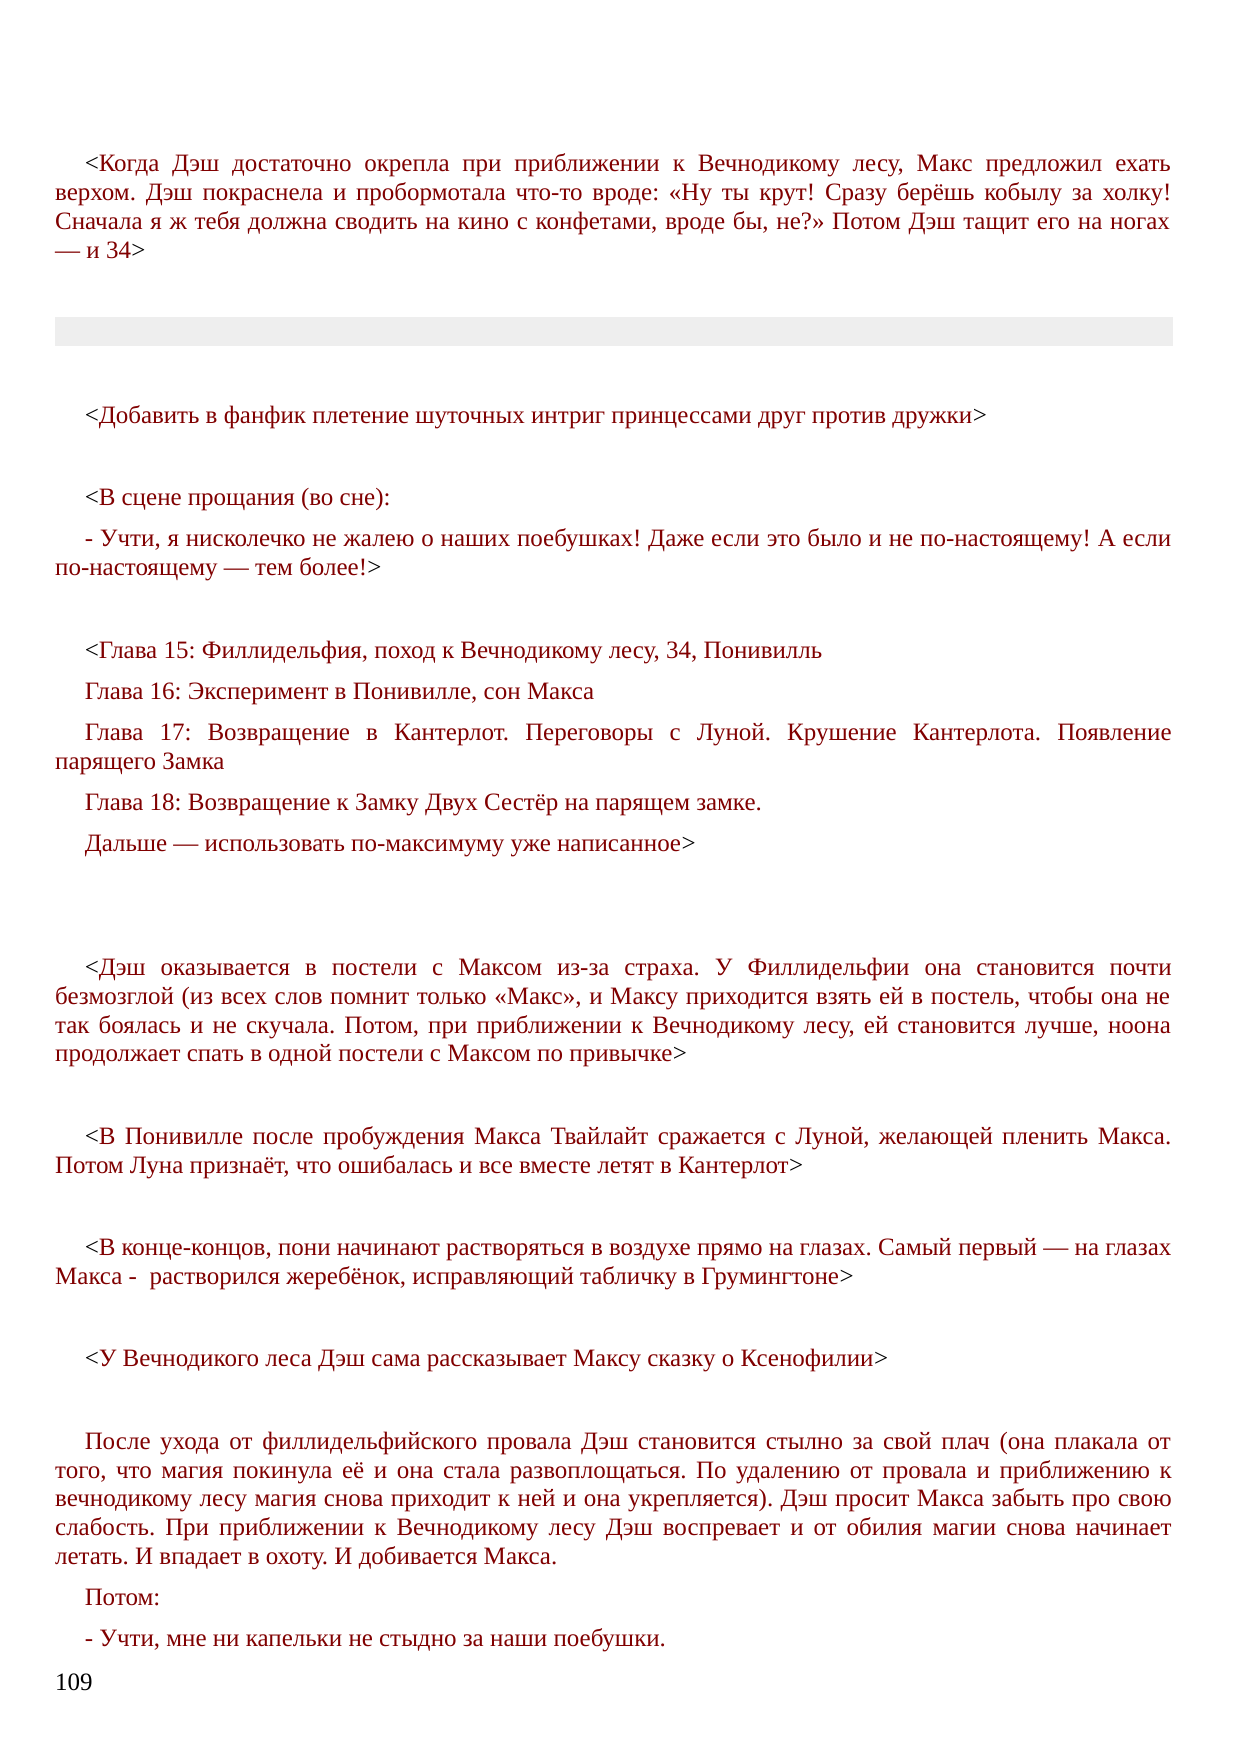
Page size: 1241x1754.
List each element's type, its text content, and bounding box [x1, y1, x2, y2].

text <В Понивилле после пробуждения Макса Твайлайт сражается с Луной, желающей пленить Макса. Потом Луна признаёт, что ошибалась и все вместе летят в Кантерлот> [55, 1121, 1173, 1178]
text <В сцене прощания (во сне): [55, 482, 1173, 511]
text Глава 18: Возвращение к Замку Двух Сестёр на парящем замке. [55, 787, 1173, 816]
text - Учти, мне ни капельки не стыдно за наши поебушки. [55, 1623, 1173, 1652]
text Дальше — использовать по-максимуму уже написанное> [55, 828, 1173, 857]
text <В конце-концов, пони начинают растворяться в воздухе прямо на глазах. Самый первый — на глазах Макса - растворился жеребёнок, исправляющий табличку в Грумингтоне> [55, 1232, 1173, 1290]
text После ухода от филлидельфийского провала Дэш становится стылно за свой плач (она плакала от того, что магия покинула её и она стала развоплощаться. По удалению от провала и приближению к вечнодикому лесу магия снова приходит к ней и она укрепляется). Дэш просит Макса забыть про свою слабость. При приближении к Вечнодикому лесу Дэш воспревает и от обилия магии снова начинает летать. И впадает в охоту. И добивается Макса. [55, 1426, 1173, 1570]
text Глава 16: Эксперимент в Понивилле, сон Макса [55, 676, 1173, 705]
text <Когда Дэш достаточно окрепла при приближении к Вечнодикому лесу, Макс предложил ехать верхом. Дэш покраснела и пробормотала что-то вроде: «Ну ты крут! Сразу берёшь кобылу за холку! Сначала я ж тебя должна сводить на кино с конфетами, вроде бы, не?» Потом Дэш тащит его на ногах — и 34> [55, 148, 1173, 263]
text <Глава 15: Филлидельфия, поход к Вечнодикому лесу, 34, Понивилль [55, 635, 1173, 663]
text <Дэш оказывается в постели с Максом из-за страха. У Филлидельфии она становится почти безмозглой (из всех слов помнит только «Макс», и Максу приходится взять ей в постель, чтобы она не так боялась и не скучала. Потом, при приближении к Вечнодикому лесу, ей становится лучше, ноона продолжает спать в одной постели с Максом по привычке> [55, 952, 1173, 1067]
text <У Вечнодикого леса Дэш сама рассказывает Максу сказку о Ксенофилии> [55, 1343, 1173, 1372]
text Потом: [55, 1582, 1173, 1611]
text - Учти, я нисколечко не жалею о наших поебушках! Даже если это было и не по-настоящему! А если по-настоящему — тем более!> [55, 523, 1173, 581]
text Глава 17: Возвращение в Кантерлот. Переговоры с Луной. Крушение Кантерлота. Появление парящего Замка [55, 717, 1173, 775]
text <Добавить в фанфик плетение шуточных интриг принцессами друг против дружки> [55, 400, 1173, 428]
